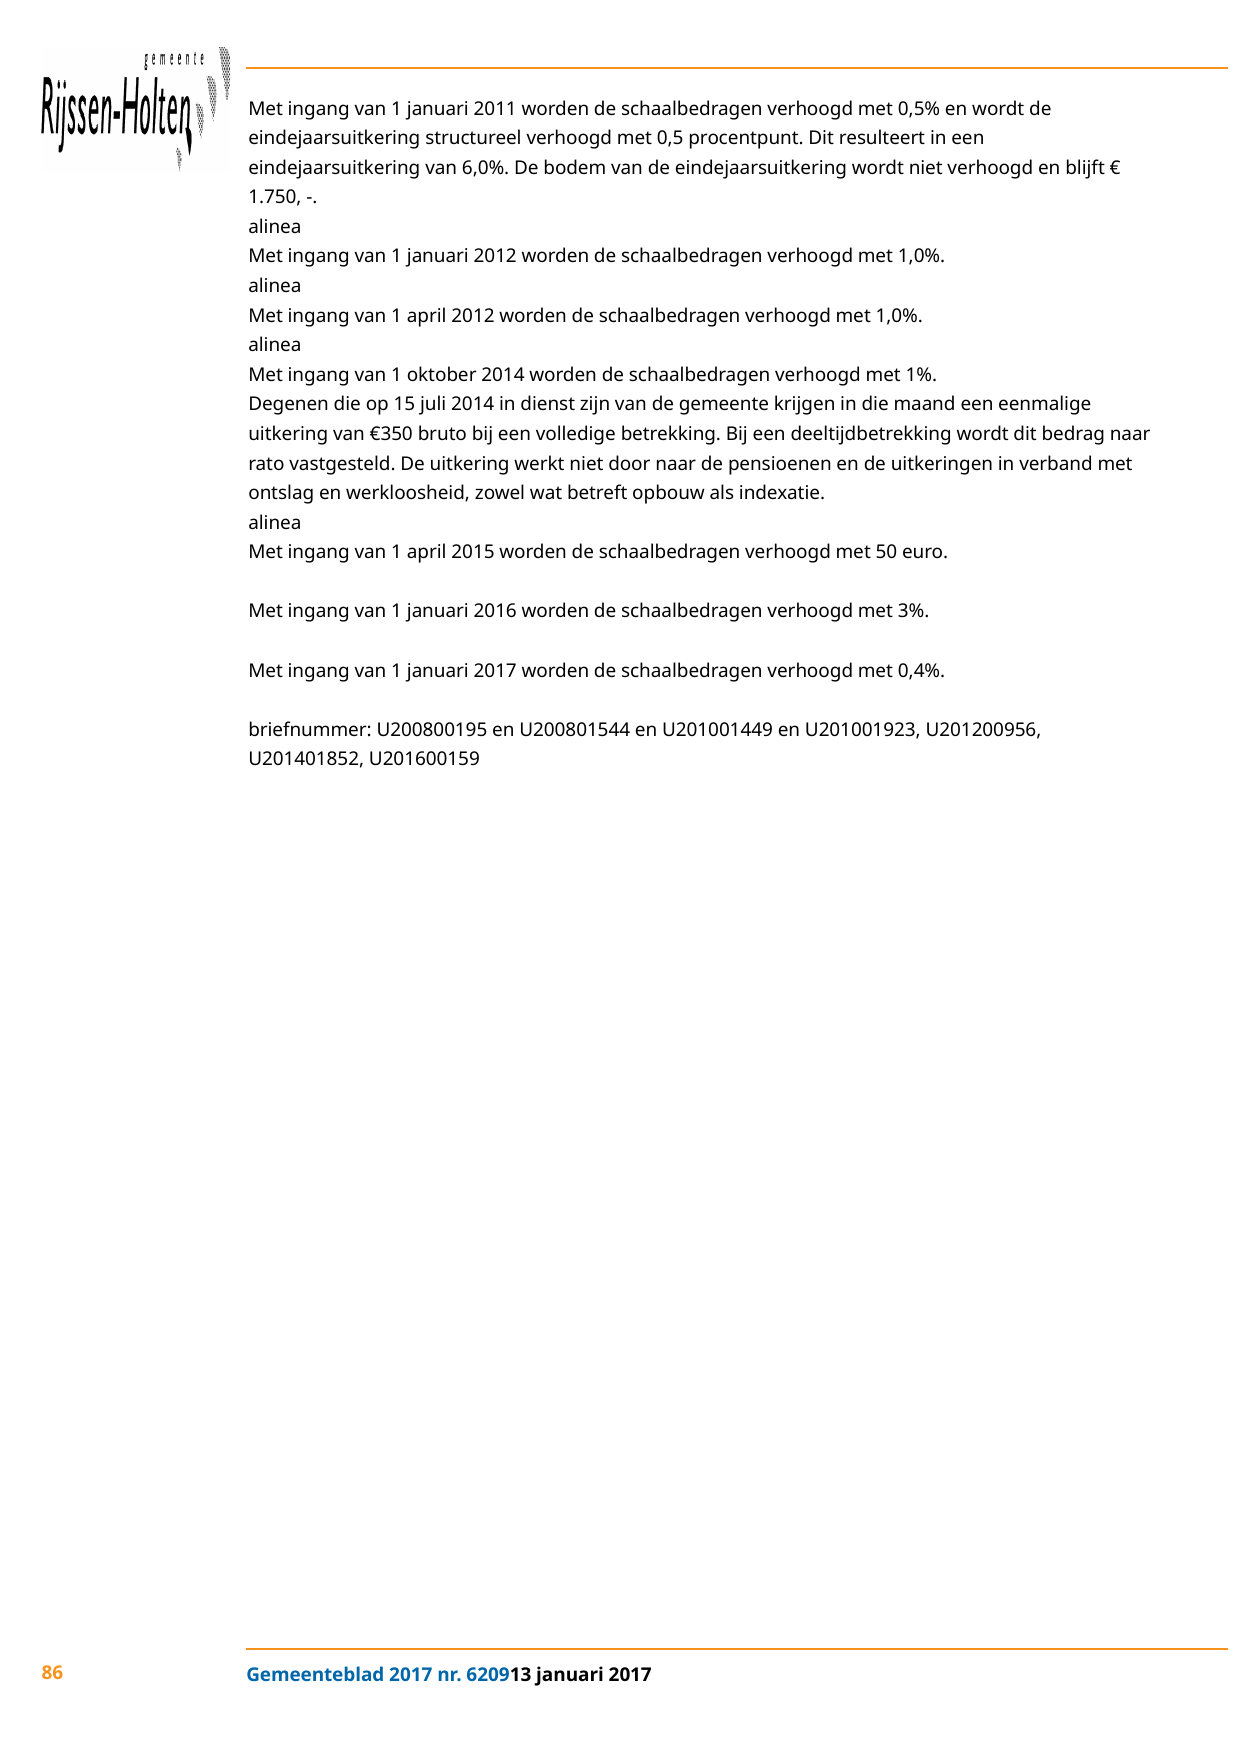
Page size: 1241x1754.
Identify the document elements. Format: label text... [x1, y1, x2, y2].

text alinea­ [248, 509, 1152, 535]
text alinea­ [248, 331, 1152, 357]
text Met ingang van 1 april 2015 worden de schaalbedragen verhoogd met 50 euro. [248, 538, 1152, 564]
text alinea­ [248, 213, 1152, 239]
text Degenen die op 15 juli 2014 in dienst zijn van de gemeente krijgen in die maand een eenmalige uitkering van €350 bruto bij een volledige betrekking. Bij een deeltijdbetrekking wordt dit bedrag naar rato vastgesteld. De uitkering werkt niet door naar de pensioenen en de uitkeringen in verband met ontslag en werkloosheid, zowel wat betreft opbouw als indexatie. [248, 391, 1152, 505]
text Met ingang van 1 januari 2012 worden de schaalbedragen verhoogd met 1,0%. [248, 243, 1152, 268]
picture [41, 47, 231, 172]
text Met ingang van 1 oktober 2014 worden de schaalbedragen verhoogd met 1%. [248, 361, 1152, 387]
text Met ingang van 1 januari 2017 worden de schaalbedragen verhoogd met 0,4%. [248, 657, 1152, 683]
text Met ingang van 1 januari 2016 worden de schaalbedragen verhoogd met 3%. [248, 598, 1152, 623]
text briefnummer: U200800195 en U200801544 en U201001449 en U201001923, U201200956, U201401852, U201600159 [248, 716, 1152, 771]
text alinea­ [248, 272, 1152, 298]
text Met ingang van 1 januari 2011 worden de schaalbedragen verhoogd met 0,5% en wordt de eindejaarsuitkering structureel verhoogd met 0,5 procentpunt. Dit resulteert in een eindejaarsuitkering van 6,0%. De bodem van de eindejaarsuitkering wordt niet verhoogd en blijft € 1.750, -. [248, 95, 1152, 209]
text Met ingang van 1 april 2012 worden de schaalbedragen verhoogd met 1,0%. [248, 302, 1152, 328]
